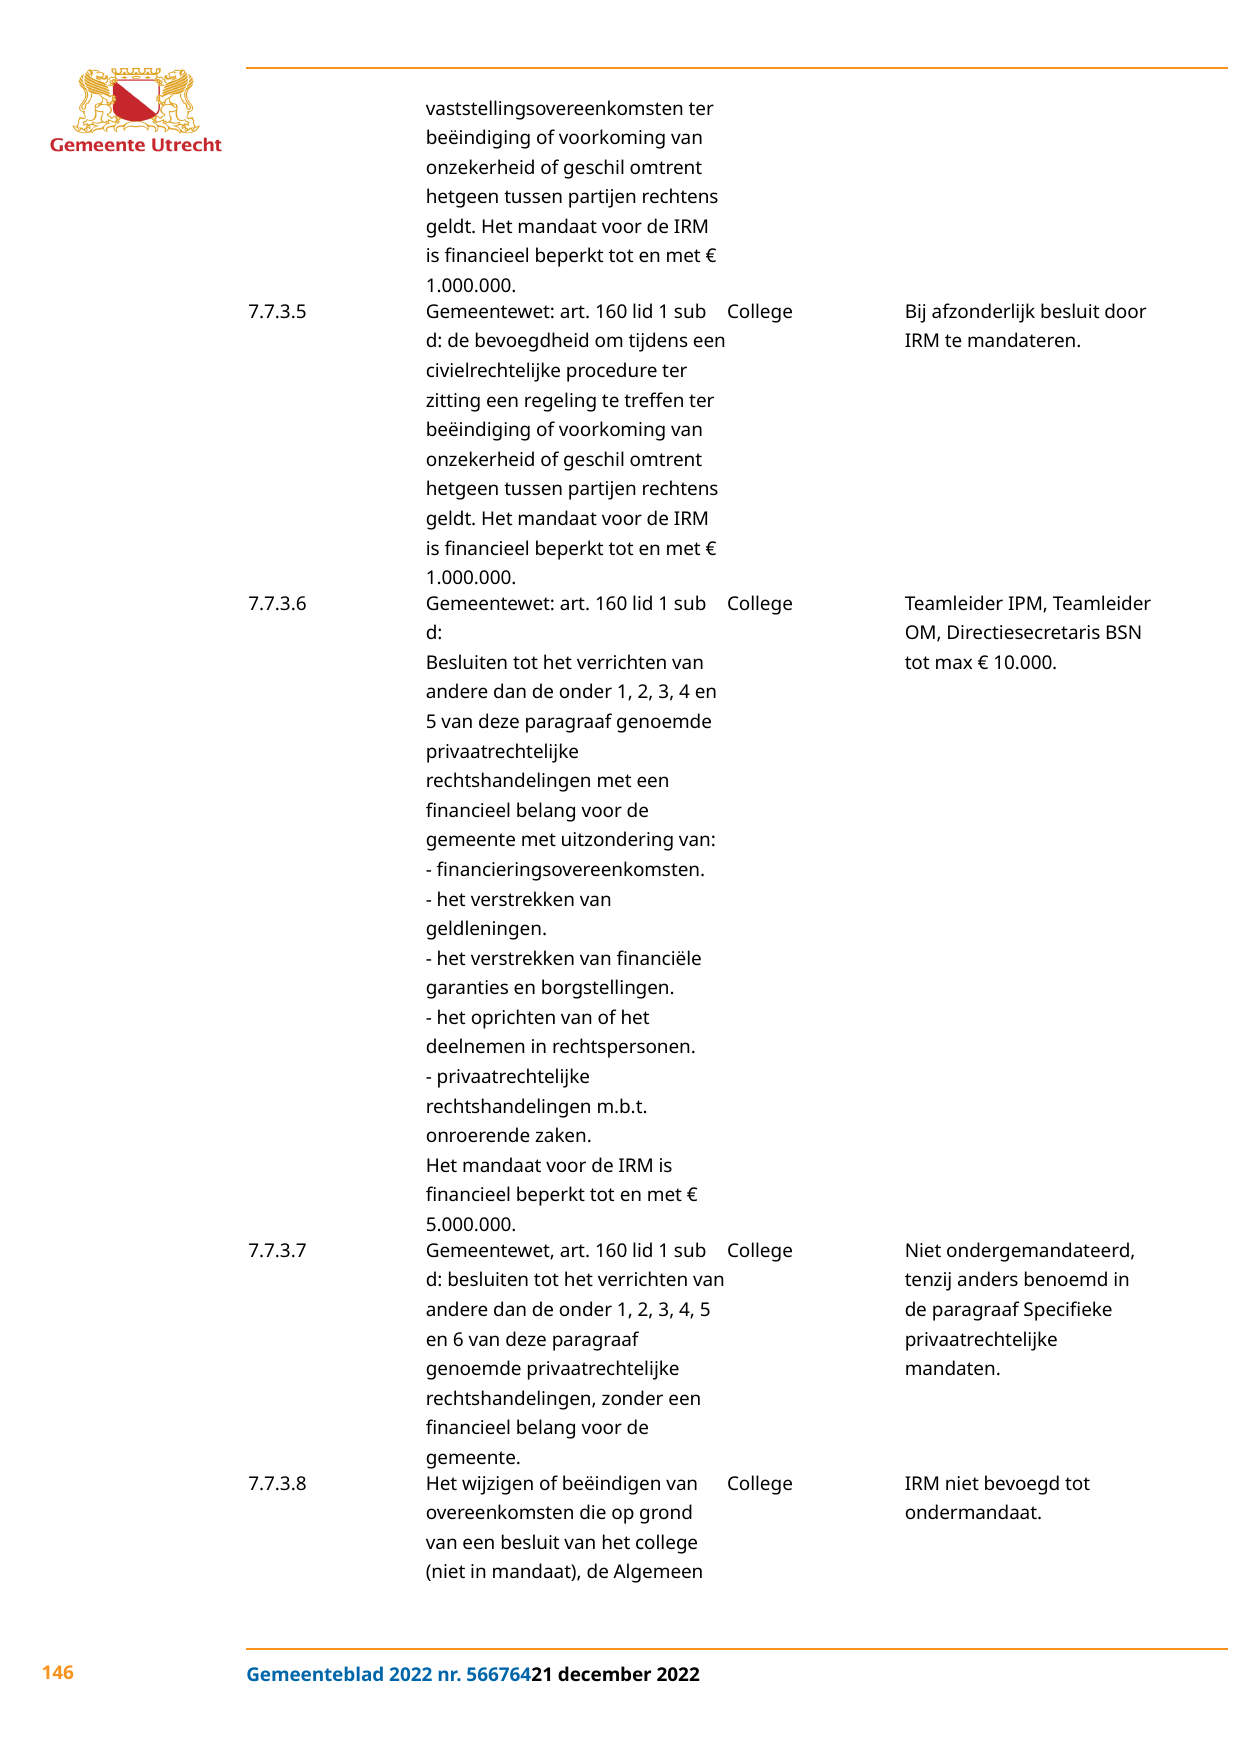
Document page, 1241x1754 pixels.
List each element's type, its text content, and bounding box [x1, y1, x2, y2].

table_cell Gemeentewet, art. 160 lid 1 sub d: besluiten tot het verrichten van andere dan de onder 1, 2, 3, 4, 5 en 6 van deze paragraaf genoemde privaatrechtelijke rechtshandelingen, zonder een financieel belang voor de gemeente. [426, 1237, 727, 1470]
table_cell 7.7.3.5 [248, 298, 426, 590]
table_cell 7.7.3.6 [248, 590, 426, 1237]
table_cell 7.7.3.7 [248, 1237, 426, 1470]
table_cell [248, 95, 426, 298]
table_cell Teamleider IPM, Teamleider OM, Directiesecretaris BSN tot max € 10.000. [905, 590, 1152, 1237]
table_cell College [727, 298, 904, 590]
table_cell [727, 95, 904, 298]
table_cell College [727, 590, 904, 1237]
table_cell Gemeentewet: art. 160 lid 1 sub d: Besluiten tot het verrichten van andere dan de onder 1, 2, 3, 4 en 5 van deze paragraaf genoemde privaatrechtelijke rechtshandelingen met een financieel belang voor de gemeente met uitzondering van: - financieringsovereenkomsten. - het verstrekken van geldleningen. - het verstrekken van financiële garanties en borgstellingen. - het oprichten van of het deelnemen in rechtspersonen. - privaatrechtelijke rechtshandelingen m.b.t. onroerende zaken. Het mandaat voor de IRM is financieel beperkt tot en met € 5.000.000. [426, 590, 727, 1237]
table_cell Bij afzonderlijk besluit door IRM te mandateren. [905, 298, 1152, 590]
table_cell Gemeentewet: art. 160 lid 1 sub d: de bevoegdheid om tijdens een civielrechtelijke procedure ter zitting een regeling te treffen ter beëindiging of voorkoming van onzekerheid of geschil omtrent hetgeen tussen partijen rechtens geldt. Het mandaat voor de IRM is financieel beperkt tot en met € 1.000.000. [426, 298, 727, 590]
table_cell College [727, 1470, 904, 1584]
table_cell vaststellingsovereenkomsten ter beëindiging of voorkoming van onzekerheid of geschil omtrent hetgeen tussen partijen rechtens geldt. Het mandaat voor de IRM is financieel beperkt tot en met € 1.000.000. [426, 95, 727, 298]
table_cell Niet ondergemandateerd, tenzij anders benoemd in de paragraaf Specifieke privaatrechtelijke mandaten. [905, 1237, 1152, 1470]
table_cell 7.7.3.8 [248, 1470, 426, 1584]
table_cell [905, 95, 1152, 298]
picture [41, 47, 231, 172]
table_cell College [727, 1237, 904, 1470]
table_cell IRM niet bevoegd tot ondermandaat. [905, 1470, 1152, 1584]
table_cell Het wijzigen of beëindigen van overeenkomsten die op grond van een besluit van het college (niet in mandaat), de Algemeen [426, 1470, 727, 1584]
